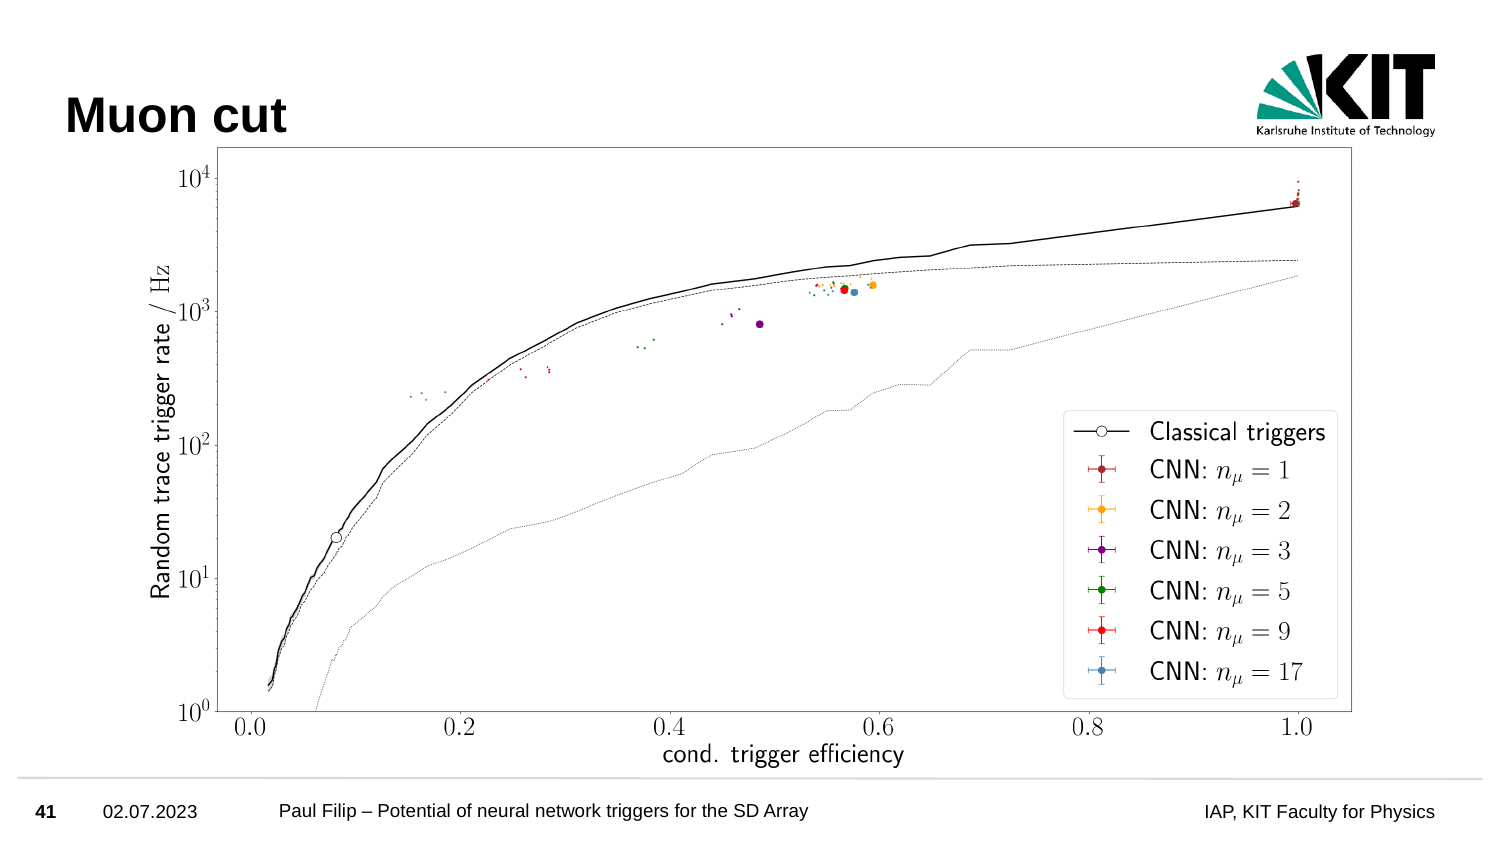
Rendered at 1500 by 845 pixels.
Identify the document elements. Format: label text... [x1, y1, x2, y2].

title Muon cut [64, 48, 1192, 144]
slide_number [35, 778, 89, 844]
picture [1257, 54, 1435, 137]
slide_number 02.07.2023 [102, 778, 272, 844]
picture [144, 143, 1356, 772]
